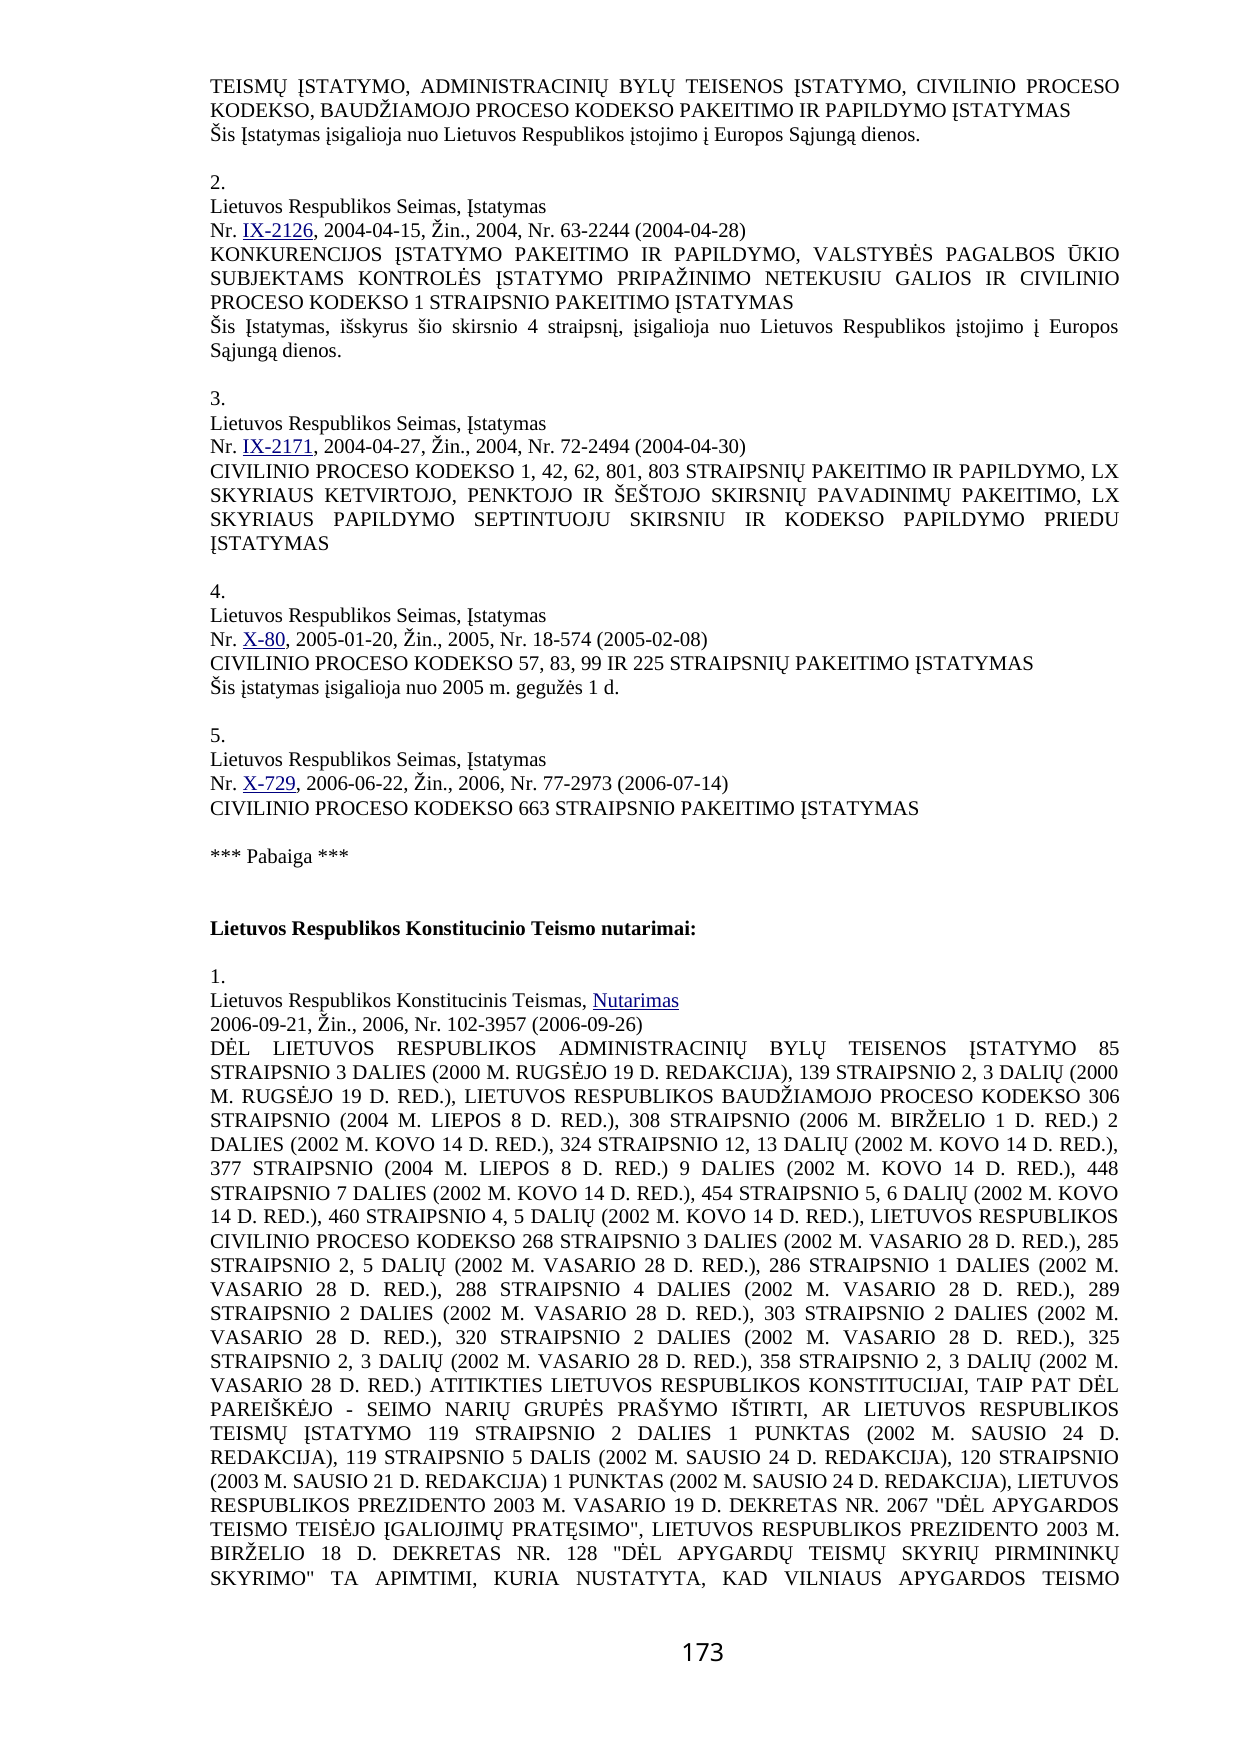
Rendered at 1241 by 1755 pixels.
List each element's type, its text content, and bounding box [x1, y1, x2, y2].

text Lietuvos Respublikos Seimas, Įstatymas [210, 410, 1120, 434]
text Nr. X-729, 2006-06-22, Žin., 2006, Nr. 77-2973 (2006-07-14) [210, 771, 1120, 795]
text Šis įstatymas įsigalioja nuo 2005 m. gegužės 1 d. [210, 675, 1120, 699]
text Nr. IX-2171, 2004-04-27, Žin., 2004, Nr. 72-2494 (2004-04-30) [210, 434, 1120, 458]
text *** Pabaiga *** [210, 843, 1120, 868]
text Lietuvos Respublikos Seimas, Įstatymas [210, 194, 1120, 218]
text DĖL LIETUVOS RESPUBLIKOS ADMINISTRACINIŲ BYLŲ TEISENOS ĮSTATYMO 85 STRAIPSNIO 3 DALIES (2000 M. RUGSĖJO 19 D. REDAKCIJA), 139 STRAIPSNIO 2, 3 DALIŲ (2000 M. RUGSĖJO 19 D. RED.), LIETUVOS RESPUBLIKOS BAUDŽIAMOJO PROCESO KODEKSO 306 STRAIPSNIO (2004 M. LIEPOS 8 D. RED.), 308 STRAIPSNIO (2006 M. BIRŽELIO 1 D. RED.) 2 DALIES (2002 M. KOVO 14 D. RED.), 324 STRAIPSNIO 12, 13 DALIŲ (2002 M. KOVO 14 D. RED.), 377 STRAIPSNIO (2004 M. LIEPOS 8 D. RED.) 9 DALIES (2002 M. KOVO 14 D. RED.), 448 STRAIPSNIO 7 DALIES (2002 M. KOVO 14 D. RED.), 454 STRAIPSNIO 5, 6 DALIŲ (2002 M. KOVO 14 D. RED.), 460 STRAIPSNIO 4, 5 DALIŲ (2002 M. KOVO 14 D. RED.), LIETUVOS RESPUBLIKOS CIVILINIO PROCESO KODEKSO 268 STRAIPSNIO 3 DALIES (2002 M. VASARIO 28 D. RED.), 285 STRAIPSNIO 2, 5 DALIŲ (2002 M. VASARIO 28 D. RED.), 286 STRAIPSNIO 1 DALIES (2002 M. VASARIO 28 D. RED.), 288 STRAIPSNIO 4 DALIES (2002 M. VASARIO 28 D. RED.), 289 STRAIPSNIO 2 DALIES (2002 M. VASARIO 28 D. RED.), 303 STRAIPSNIO 2 DALIES (2002 M. VASARIO 28 D. RED.), 320 STRAIPSNIO 2 DALIES (2002 M. VASARIO 28 D. RED.), 325 STRAIPSNIO 2, 3 DALIŲ (2002 M. VASARIO 28 D. RED.), 358 STRAIPSNIO 2, 3 DALIŲ (2002 M. VASARIO 28 D. RED.) ATITIKTIES LIETUVOS RESPUBLIKOS KONSTITUCIJAI, TAIP PAT DĖL PAREIŠKĖJO - SEIMO NARIŲ GRUPĖS PRAŠYMO IŠTIRTI, AR LIETUVOS RESPUBLIKOS TEISMŲ ĮSTATYMO 119 STRAIPSNIO 2 DALIES 1 PUNKTAS (2002 M. SAUSIO 24 D. REDAKCIJA), 119 STRAIPSNIO 5 DALIS (2002 M. SAUSIO 24 D. REDAKCIJA), 120 STRAIPSNIO (2003 M. SAUSIO 21 D. REDAKCIJA) 1 PUNKTAS (2002 M. SAUSIO 24 D. REDAKCIJA), LIETUVOS RESPUBLIKOS PREZIDENTO 2003 M. VASARIO 19 D. DEKRETAS NR. 2067 "DĖL APYGARDOS TEISMO TEISĖJO ĮGALIOJIMŲ PRATĘSIMO", LIETUVOS RESPUBLIKOS PREZIDENTO 2003 M. BIRŽELIO 18 D. DEKRETAS NR. 128 "DĖL APYGARDŲ TEISMŲ SKYRIŲ PIRMININKŲ SKYRIMO" TA APIMTIMI, KURIA NUSTATYTA, KAD VILNIAUS APYGARDOS TEISMO [210, 1036, 1120, 1589]
text Lietuvos Respublikos Konstitucinis Teismas, Nutarimas [210, 988, 1120, 1012]
text 2006-09-21, Žin., 2006, Nr. 102-3957 (2006-09-26) [210, 1012, 1120, 1036]
text Lietuvos Respublikos Seimas, Įstatymas [210, 603, 1120, 627]
text 4. [210, 579, 1120, 603]
text CIVILINIO PROCESO KODEKSO 663 STRAIPSNIO PAKEITIMO ĮSTATYMAS [210, 795, 1120, 819]
text 3. [210, 386, 1120, 410]
text Lietuvos Respublikos Konstitucinio Teismo nutarimai: [210, 916, 1120, 940]
text 1. [210, 964, 1120, 988]
text Lietuvos Respublikos Seimas, Įstatymas [210, 747, 1120, 771]
text TEISMŲ ĮSTATYMO, ADMINISTRACINIŲ BYLŲ TEISENOS ĮSTATYMO, CIVILINIO PROCESO KODEKSO, BAUDŽIAMOJO PROCESO KODEKSO PAKEITIMO IR PAPILDYMO ĮSTATYMAS [210, 73, 1120, 122]
text CIVILINIO PROCESO KODEKSO 1, 42, 62, 801, 803 STRAIPSNIŲ PAKEITIMO IR PAPILDYMO, LX SKYRIAUS KETVIRTOJO, PENKTOJO IR ŠEŠTOJO SKIRSNIŲ PAVADINIMŲ PAKEITIMO, LX SKYRIAUS PAPILDYMO SEPTINTUOJU SKIRSNIU IR KODEKSO PAPILDYMO PRIEDU ĮSTATYMAS [210, 458, 1120, 555]
text KONKURENCIJOS ĮSTATYMO PAKEITIMO IR PAPILDYMO, VALSTYBĖS PAGALBOS ŪKIO SUBJEKTAMS KONTROLĖS ĮSTATYMO PRIPAŽINIMO NETEKUSIU GALIOS IR CIVILINIO PROCESO KODEKSO 1 STRAIPSNIO PAKEITIMO ĮSTATYMAS [210, 242, 1120, 314]
text CIVILINIO PROCESO KODEKSO 57, 83, 99 IR 225 STRAIPSNIŲ PAKEITIMO ĮSTATYMAS [210, 651, 1120, 675]
text 5. [210, 723, 1120, 747]
text 2. [210, 170, 1120, 194]
text Šis Įstatymas, išskyrus šio skirsnio 4 straipsnį, įsigalioja nuo Lietuvos Respublikos įstojimo į Europos Sąjungą dienos. [210, 314, 1120, 362]
text Nr. IX-2126, 2004-04-15, Žin., 2004, Nr. 63-2244 (2004-04-28) [210, 218, 1120, 242]
text Nr. X-80, 2005-01-20, Žin., 2005, Nr. 18-574 (2005-02-08) [210, 627, 1120, 651]
text Šis Įstatymas įsigalioja nuo Lietuvos Respublikos įstojimo į Europos Sąjungą dienos. [210, 122, 1120, 146]
